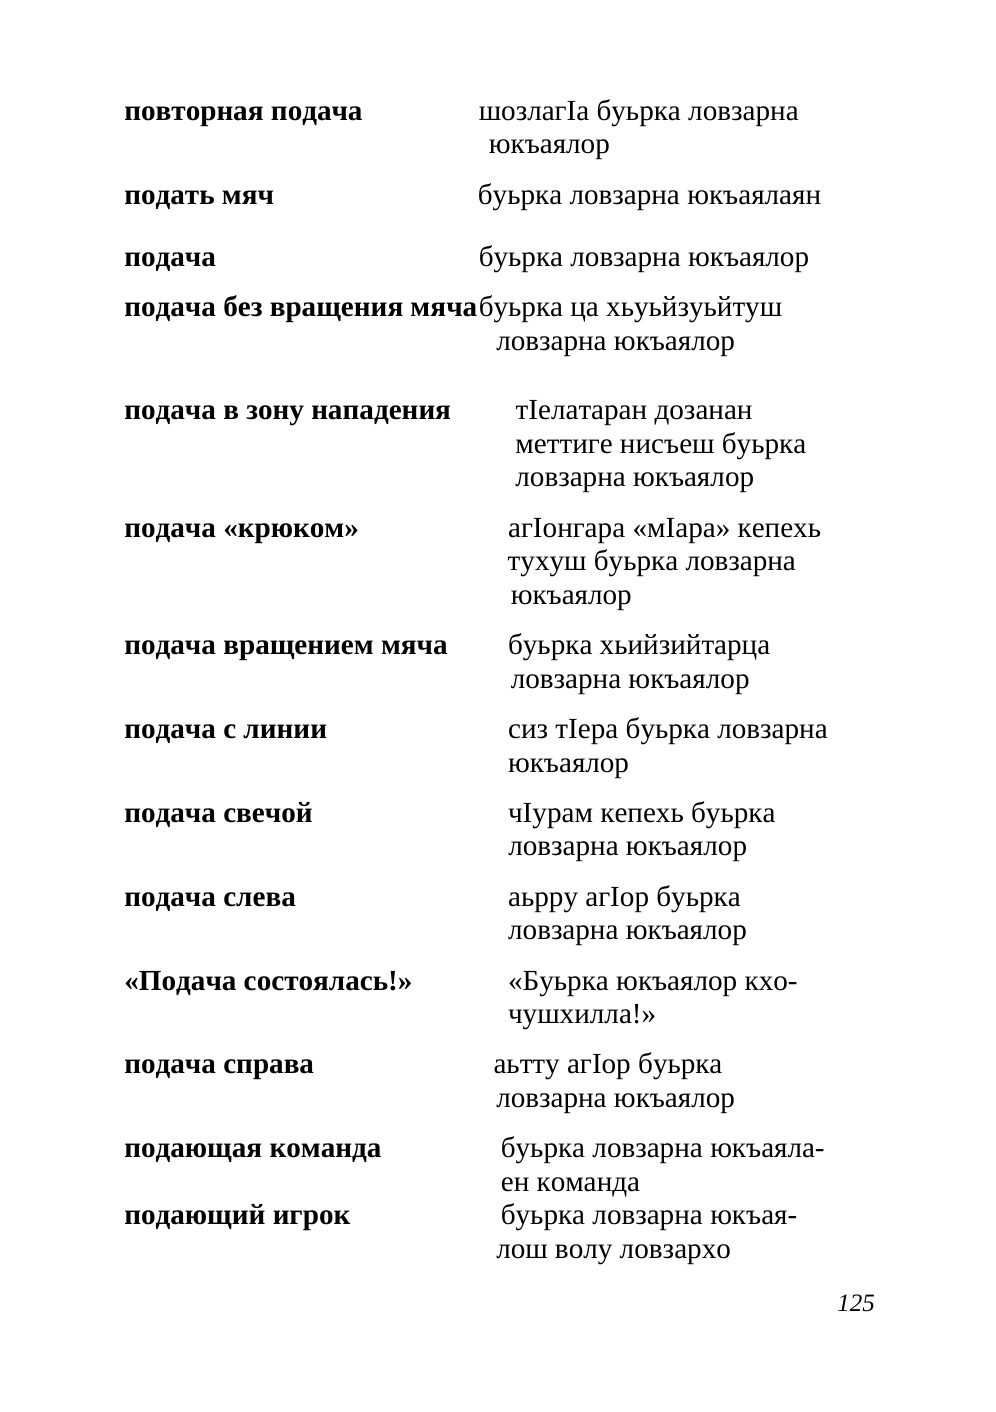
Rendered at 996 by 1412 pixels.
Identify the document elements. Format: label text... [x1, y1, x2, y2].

text подача без вращения мяча буьрка ца хьуьйзуьйтуш [124, 289, 877, 323]
text ен команда [124, 1164, 877, 1197]
text ловзарна юкъаялор [124, 459, 877, 493]
text «Подача состоялась!» «Буьрка юкъаялор кхо- [124, 963, 877, 996]
text подающий игрок буьрка ловзарна юкъая- [124, 1197, 877, 1231]
text подача слева аьрру агIор буьрка [124, 879, 877, 912]
text ловзарна юкъаялор [124, 323, 877, 357]
text юкъаялор [124, 745, 877, 778]
text подача вращением мяча буьрка хьийзийтарца [124, 627, 877, 661]
text подача «крюком» агIонгара «мIара» кепехь [124, 510, 877, 543]
text повторная подача шозлагIа буьрка ловзарна [124, 93, 877, 127]
text юкъаялор [124, 127, 877, 160]
text юкъаялор [124, 577, 877, 611]
text подача свечой чIурам кепехь буьрка [124, 795, 877, 828]
text подача с линии сиз тIера буьрка ловзарна [124, 711, 877, 745]
text ловзарна юкъаялор [124, 828, 877, 862]
text подающая команда буьрка ловзарна юкъаяла- [124, 1130, 877, 1164]
text ловзарна юкъаялор [124, 661, 877, 694]
text лош волу ловзархо [124, 1231, 877, 1264]
text подать мяч буьрка ловзарна юкъаялаян [124, 177, 877, 210]
text ловзарна юкъаялор [124, 912, 877, 946]
text ловзарна юкъаялор [124, 1080, 877, 1114]
text подача буьрка ловзарна юкъаялор [124, 239, 877, 273]
text чушхилла!» [124, 996, 877, 1030]
text подача в зону нападения тIелатаран дозанан [124, 392, 877, 426]
text подача справа аьтту агIор буьрка [124, 1047, 877, 1080]
text меттиге нисъеш буьрка [124, 426, 877, 459]
text тухуш буьрка ловзарна [493, 543, 877, 577]
